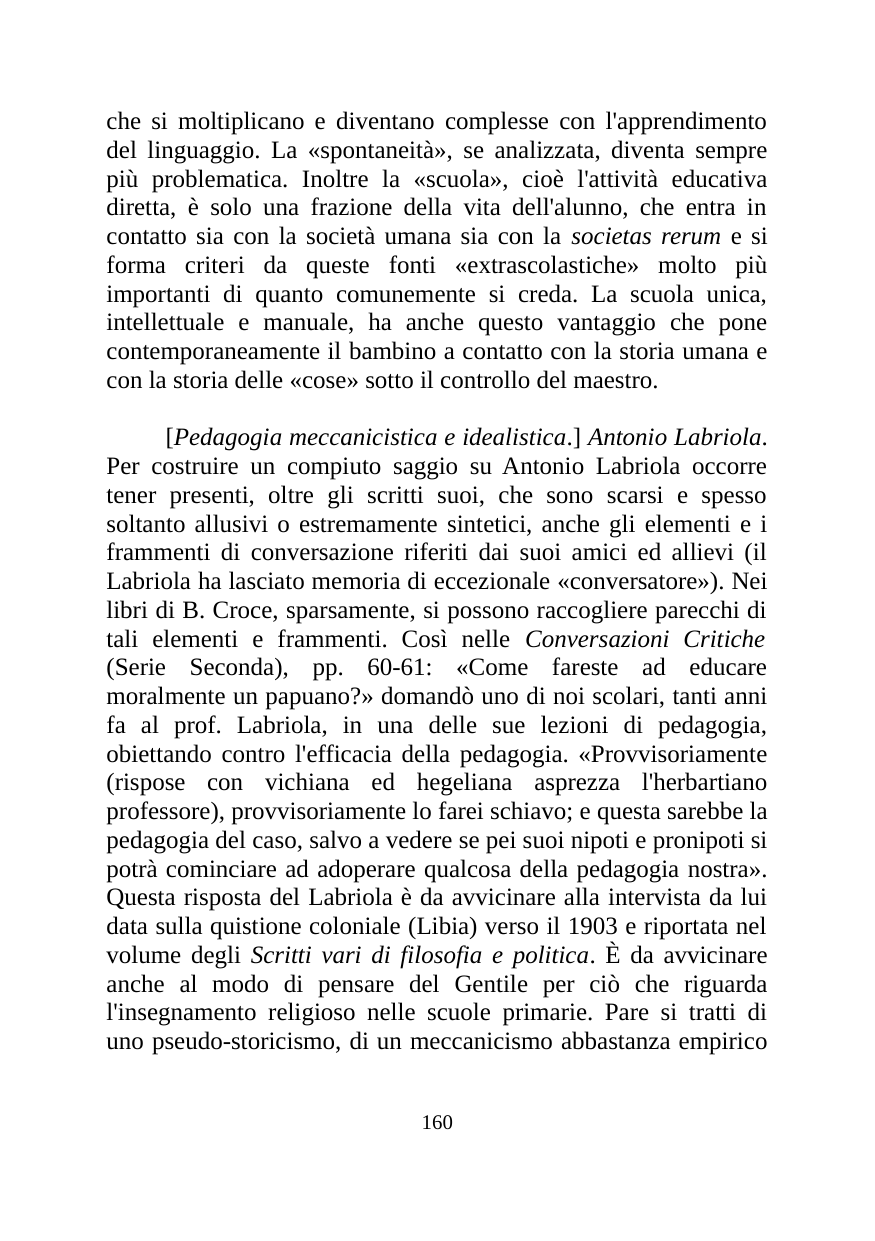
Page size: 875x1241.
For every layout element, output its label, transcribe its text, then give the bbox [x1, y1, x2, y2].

text che si moltiplicano e diventano complesse con l'apprendimento del linguaggio. La «spontaneità», se analizzata, diventa sempre più problematica. Inoltre la «scuola», cioè l'attività educativa diretta, è solo una frazione della vita dell'alunno, che entra in contatto sia con la società umana sia con la societas rerum e si forma criteri da queste fonti «extrascolastiche» molto più importanti di quanto comunemente si creda. La scuola unica, intellettuale e manuale, ha anche questo vantaggio che pone contemporaneamente il bambino a contatto con la storia umana e con la storia delle «cose» sotto il controllo del maestro. [106, 106, 768, 394]
text [Pedagogia meccanicistica e idealistica.] Antonio Labriola. Per costruire un compiuto saggio su Antonio Labriola occorre tener presenti, oltre gli scritti suoi, che sono scarsi e spesso soltanto allusivi o estremamente sintetici, anche gli elementi e i frammenti di conversazione riferiti dai suoi amici ed allievi (il Labriola ha lasciato memoria di eccezionale «conversatore»). Nei libri di B. Croce, sparsamente, si possono raccogliere parecchi di tali elementi e frammenti. Così nelle Conversazioni Critiche (Serie Seconda), pp. 60-61: «Come fareste ad educare moralmente un papuano?» domandò uno di noi scolari, tanti anni fa al prof. Labriola, in una delle sue lezioni di pedagogia, obiettando contro l'efficacia della pedagogia. «Provvisoriamente (rispose con vichiana ed hegeliana asprezza l'herbartiano professore), provvisoriamente lo farei schiavo; e questa sarebbe la pedagogia del caso, salvo a vedere se pei suoi nipoti e pronipoti si potrà cominciare ad adoperare qualcosa della pedagogia nostra». Questa risposta del Labriola è da avvicinare alla intervista da lui data sulla quistione coloniale (Libia) verso il 1903 e riportata nel volume degli Scritti vari di filosofia e politica. È da avvicinare anche al modo di pensare del Gentile per ciò che riguarda l'insegnamento religioso nelle scuole primarie. Pare si tratti di uno pseudo-storicismo, di un meccanicismo abbastanza empirico [106, 422, 768, 1055]
